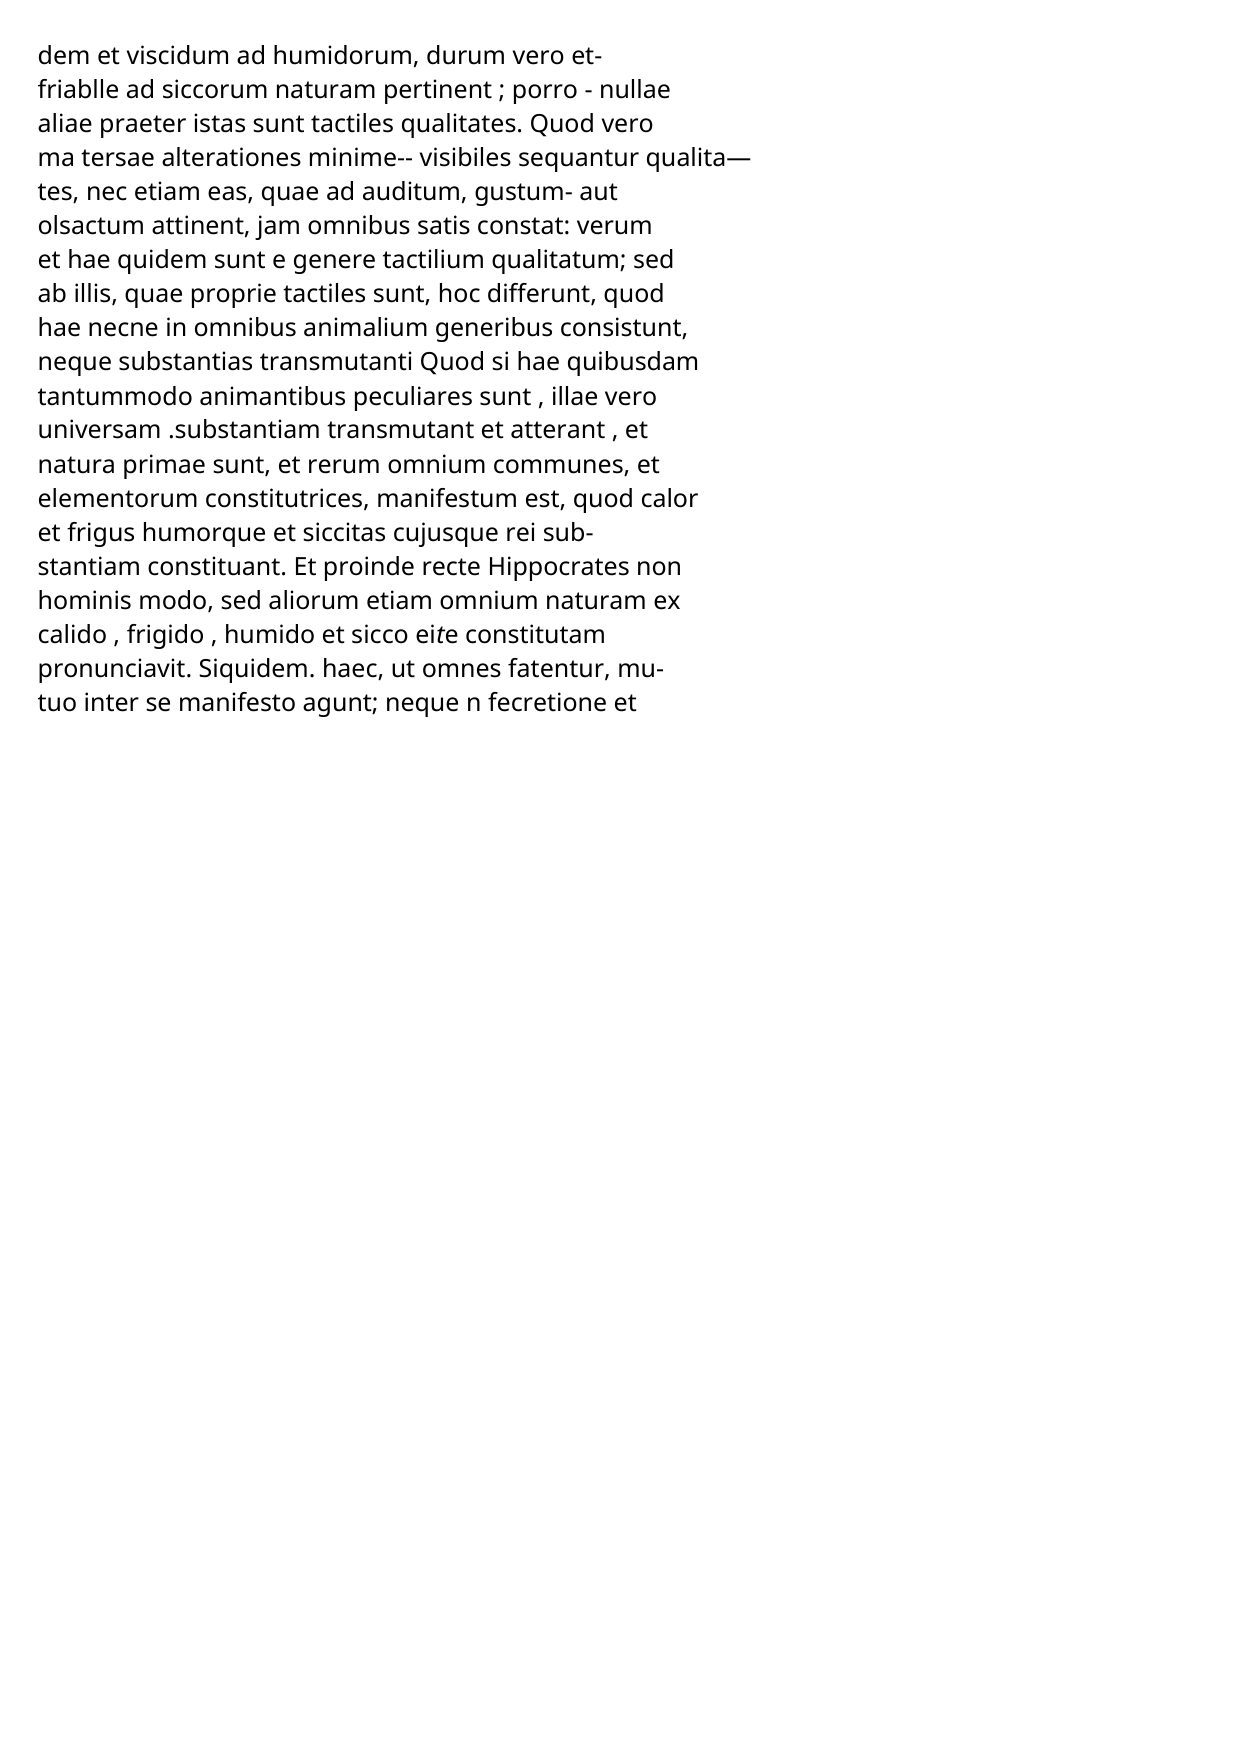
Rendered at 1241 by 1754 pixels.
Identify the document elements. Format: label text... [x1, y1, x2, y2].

text dem et viscidum ad humidorum, durum vero et- friablle ad siccorum naturam pertinent ; porro - nullae aliae praeter istas sunt tactiles qualitates. Quod vero ma tersae alterationes minime-- visibiles sequantur qualita— tes, nec etiam eas, quae ad auditum, gustum- aut olsactum attinent, jam omnibus satis constat: verum et hae quidem sunt e genere tactilium qualitatum; sed ab illis, quae proprie tactiles sunt, hoc differunt, quod hae necne in omnibus animalium generibus consistunt, neque substantias transmutanti Quod si hae quibusdam tantummodo animantibus peculiares sunt , illae vero universam .substantiam transmutant et atterant , et natura primae sunt, et rerum omnium communes, et elementorum constitutrices, manifestum est, quod calor et frigus humorque et siccitas cujusque rei sub- stantiam constituant. Et proinde recte Hippocrates non hominis modo, sed aliorum etiam omnium naturam ex calido , frigido , humido et sicco eite constitutam pronunciavit. Siquidem. haec, ut omnes fatentur, mu- tuo inter se manifesto agunt; neque n fecretione et [37, 37, 1203, 719]
